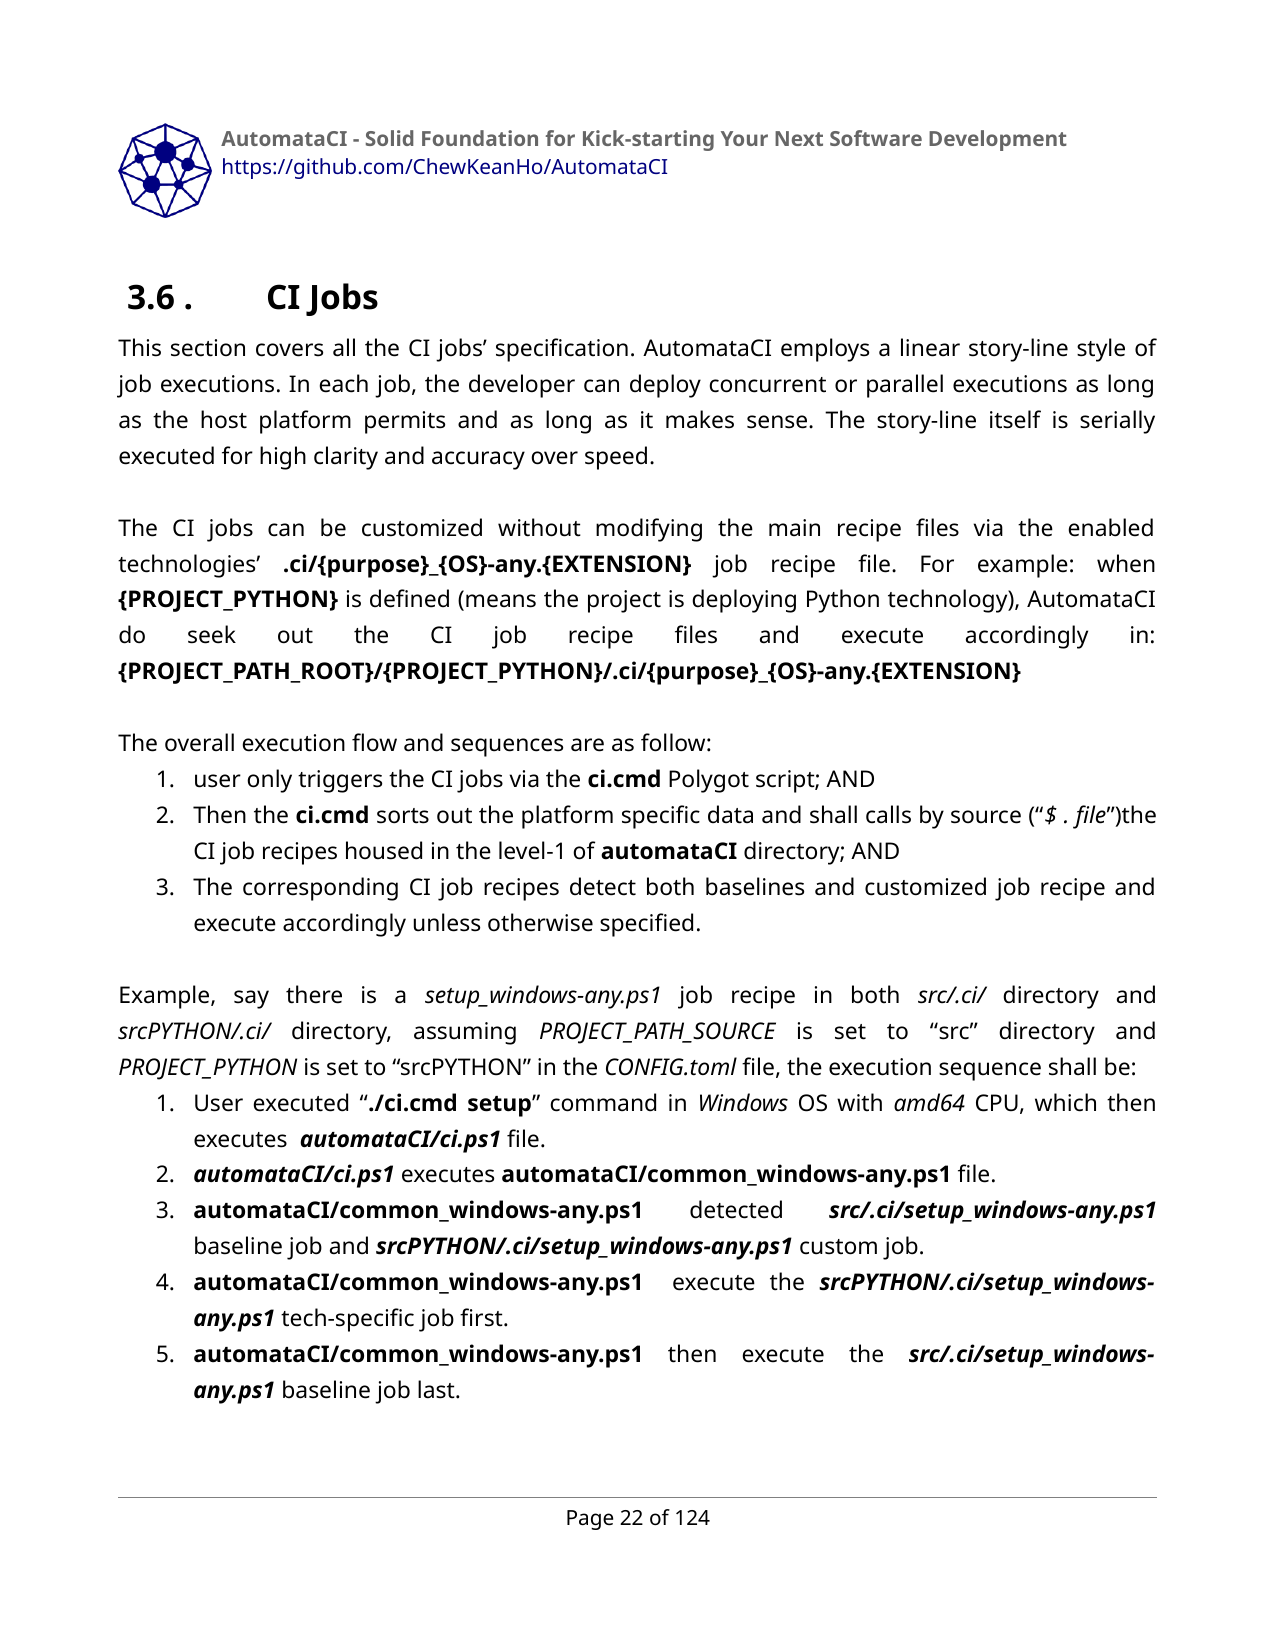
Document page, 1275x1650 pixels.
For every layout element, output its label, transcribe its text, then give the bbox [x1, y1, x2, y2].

list automataCI/common_windows-any.ps1 execute the srcPYTHON/.ci/setup_windows-any.ps1 tech-specific job first. [156, 1266, 1157, 1333]
list automataCI/common_windows-any.ps1 detected src/.ci/setup_windows-any.ps1 baseline job and srcPYTHON/.ci/setup_windows-any.ps1 custom job. [156, 1194, 1157, 1262]
list automataCI/ci.ps1 executes automataCI/common_windows-any.ps1 file. [156, 1158, 1157, 1190]
list User executed “./ci.cmd setup” command in Windows OS with amd64 CPU, which then executes automataCI/ci.ps1 file. [156, 1087, 1157, 1154]
text The overall execution flow and sequences are as follow: [118, 727, 1157, 758]
subtitle CI Jobs [118, 274, 1157, 319]
text This section covers all the CI jobs’ specification. AutomataCI employs a linear story-line style of job executions. In each job, the developer can deploy concurrent or parallel executions as long as the host platform permits and as long as it makes sense. The story-line itself is serially executed for high clarity and accuracy over speed. [118, 332, 1157, 471]
list Then the ci.cmd sorts out the platform specific data and shall calls by source (“$ . file”)the CI job recipes housed in the level-1 of automataCI directory; AND [156, 799, 1157, 866]
list The corresponding CI job recipes detect both baselines and customized job recipe and execute accordingly unless otherwise specified. [156, 871, 1157, 938]
list automataCI/common_windows-any.ps1 then execute the src/.ci/setup_windows-any.ps1 baseline job last. [156, 1338, 1157, 1405]
text The CI jobs can be customized without modifying the main recipe files via the enabled technologies’ .ci/{purpose}_{OS}-any.{EXTENSION} job recipe file. For example: when {PROJECT_PYTHON} is defined (means the project is deploying Python technology), AutomataCI do seek out the CI job recipe files and execute accordingly in: {PROJECT_PATH_ROOT}/{PROJECT_PYTHON}/.ci/{purpose}_{OS}-any.{EXTENSION} [118, 512, 1157, 687]
picture [118, 123, 212, 218]
list user only triggers the CI jobs via the ci.cmd Polygot script; AND [156, 763, 1157, 794]
text Example, say there is a setup_windows-any.ps1 job recipe in both src/.ci/ directory and srcPYTHON/.ci/ directory, assuming PROJECT_PATH_SOURCE is set to “src” directory and PROJECT_PYTHON is set to “srcPYTHON” in the CONFIG.toml file, the execution sequence shall be: [118, 979, 1157, 1082]
